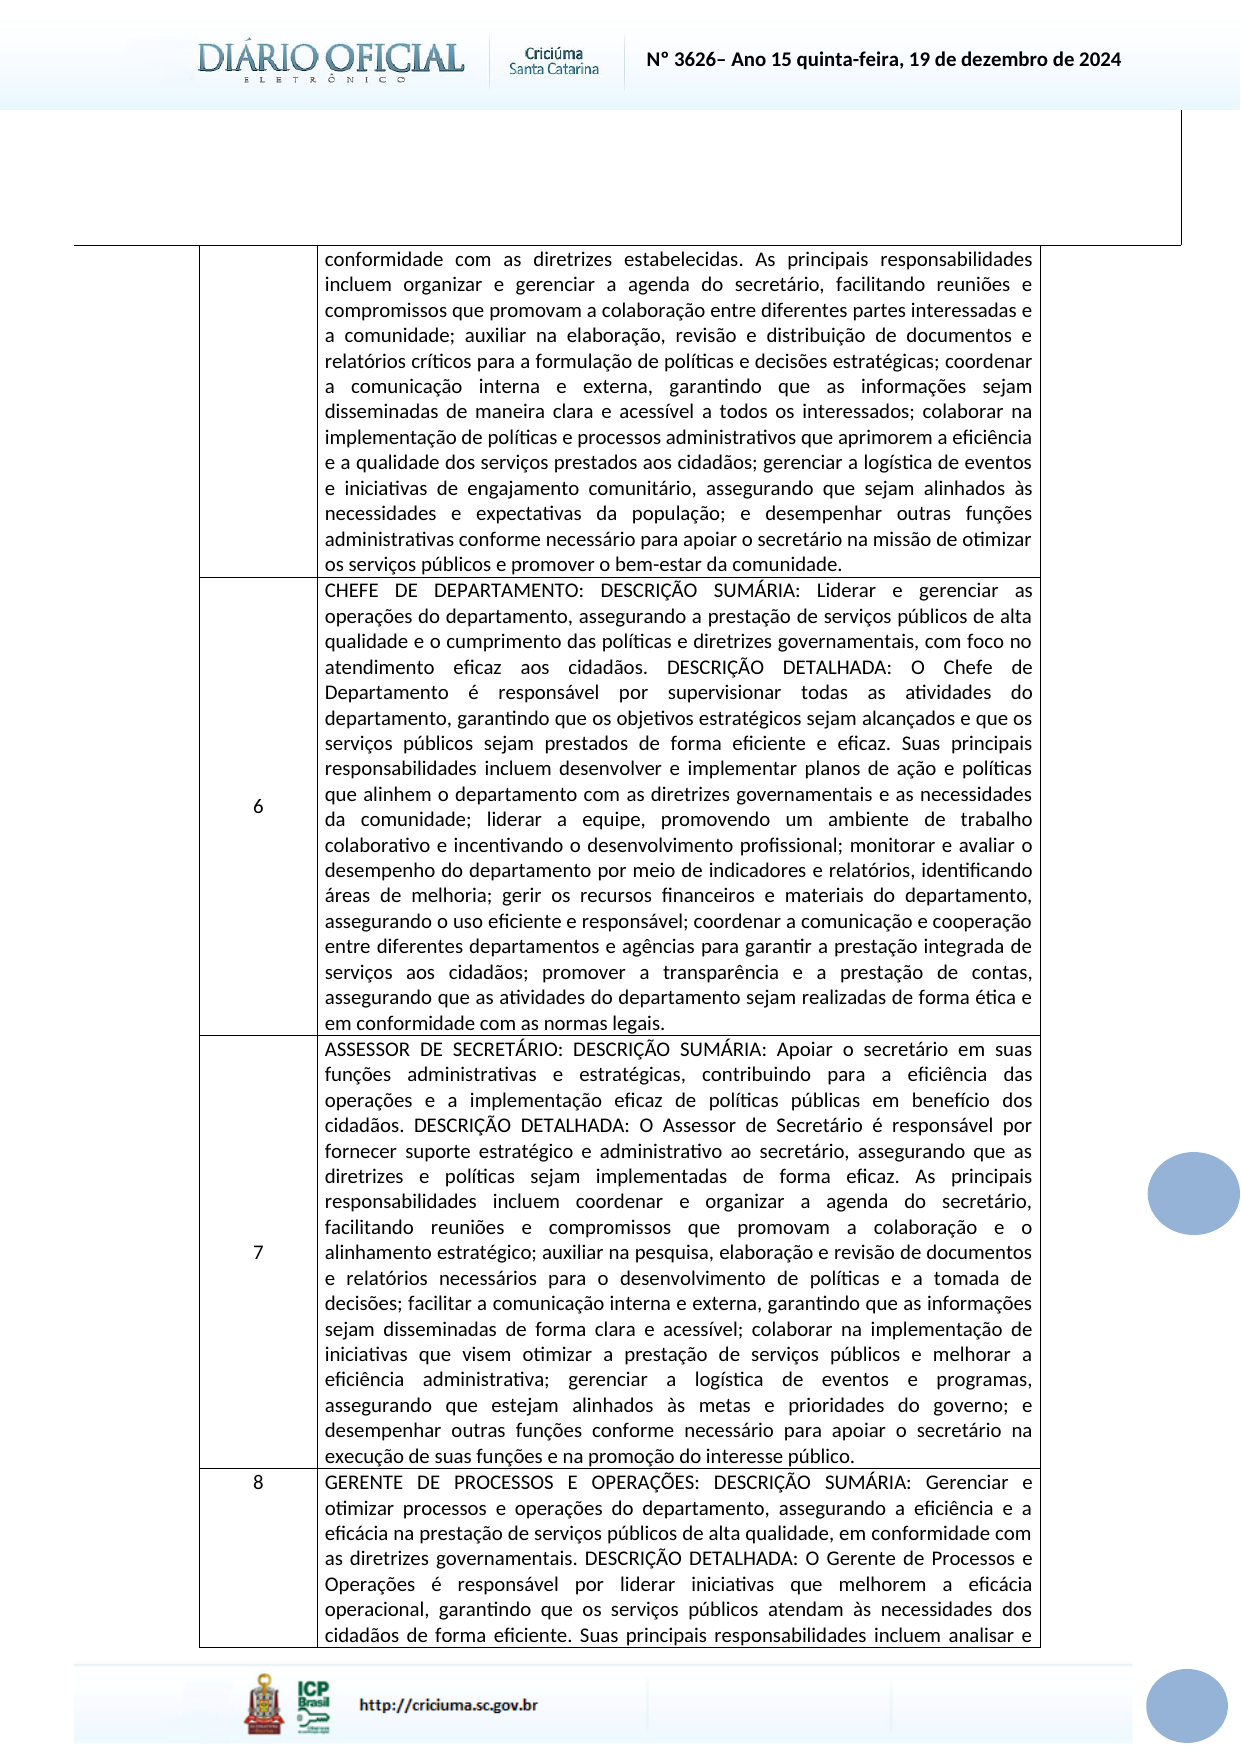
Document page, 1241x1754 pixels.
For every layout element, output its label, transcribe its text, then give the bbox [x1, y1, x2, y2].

table_cell 7 [200, 1036, 317, 1468]
table_cell ASSESSOR DE SECRETÁRIO: DESCRIÇÃO SUMÁRIA: Apoiar o secretário em suas funções administrativas e estratégicas, contribuindo para a eficiência das operações e a implementação eficaz de políticas públicas em benefício dos cidadãos. DESCRIÇÃO DETALHADA: O Assessor de Secretário é responsável por fornecer suporte estratégico e administrativo ao secretário, assegurando que as diretrizes e políticas sejam implementadas de forma eficaz. As principais responsabilidades incluem coordenar e organizar a agenda do secretário, facilitando reuniões e compromissos que promovam a colaboração e o alinhamento estratégico; auxiliar na pesquisa, elaboração e revisão de documentos e relatórios necessários para o desenvolvimento de políticas e a tomada de decisões; facilitar a comunicação interna e externa, garantindo que as informações sejam disseminadas de forma clara e acessível; colaborar na implementação de iniciativas que visem otimizar a prestação de serviços públicos e melhorar a eficiência administrativa; gerenciar a logística de eventos e programas, assegurando que estejam alinhados às metas e prioridades do governo; e desempenhar outras funções conforme necessário para apoiar o secretário na execução de suas funções e na promoção do interesse público. [318, 1036, 1040, 1468]
table_cell CHEFE DE DEPARTAMENTO: DESCRIÇÃO SUMÁRIA: Liderar e gerenciar as operações do departamento, assegurando a prestação de serviços públicos de alta qualidade e o cumprimento das políticas e diretrizes governamentais, com foco no atendimento eficaz aos cidadãos. DESCRIÇÃO DETALHADA: O Chefe de Departamento é responsável por supervisionar todas as atividades do departamento, garantindo que os objetivos estratégicos sejam alcançados e que os serviços públicos sejam prestados de forma eficiente e eficaz. Suas principais responsabilidades incluem desenvolver e implementar planos de ação e políticas que alinhem o departamento com as diretrizes governamentais e as necessidades da comunidade; liderar a equipe, promovendo um ambiente de trabalho colaborativo e incentivando o desenvolvimento profissional; monitorar e avaliar o desempenho do departamento por meio de indicadores e relatórios, identificando áreas de melhoria; gerir os recursos financeiros e materiais do departamento, assegurando o uso eficiente e responsável; coordenar a comunicação e cooperação entre diferentes departamentos e agências para garantir a prestação integrada de serviços aos cidadãos; promover a transparência e a prestação de contas, assegurando que as atividades do departamento sejam realizadas de forma ética e em conformidade com as normas legais. [318, 578, 1040, 1035]
table_cell 8 [200, 1469, 317, 1647]
table_cell conformidade com as diretrizes estabelecidas. As principais responsabilidades incluem organizar e gerenciar a agenda do secretário, facilitando reuniões e compromissos que promovam a colaboração entre diferentes partes interessadas e a comunidade; auxiliar na elaboração, revisão e distribuição de documentos e relatórios críticos para a formulação de políticas e decisões estratégicas; coordenar a comunicação interna e externa, garantindo que as informações sejam disseminadas de maneira clara e acessível a todos os interessados; colaborar na implementação de políticas e processos administrativos que aprimorem a eficiência e a qualidade dos serviços prestados aos cidadãos; gerenciar a logística de eventos e iniciativas de engajamento comunitário, assegurando que sejam alinhados às necessidades e expectativas da população; e desempenhar outras funções administrativas conforme necessário para apoiar o secretário na missão de otimizar os serviços públicos e promover o bem-estar da comunidade. [318, 246, 1040, 577]
table_cell 6 [200, 578, 317, 1035]
table_cell GERENTE DE PROCESSOS E OPERAÇÕES: DESCRIÇÃO SUMÁRIA: Gerenciar e otimizar processos e operações do departamento, assegurando a eficiência e a eficácia na prestação de serviços públicos de alta qualidade, em conformidade com as diretrizes governamentais. DESCRIÇÃO DETALHADA: O Gerente de Processos e Operações é responsável por liderar iniciativas que melhorem a eficácia operacional, garantindo que os serviços públicos atendam às necessidades dos cidadãos de forma eficiente. Suas principais responsabilidades incluem analisar e [318, 1469, 1040, 1647]
table_cell [200, 246, 317, 577]
